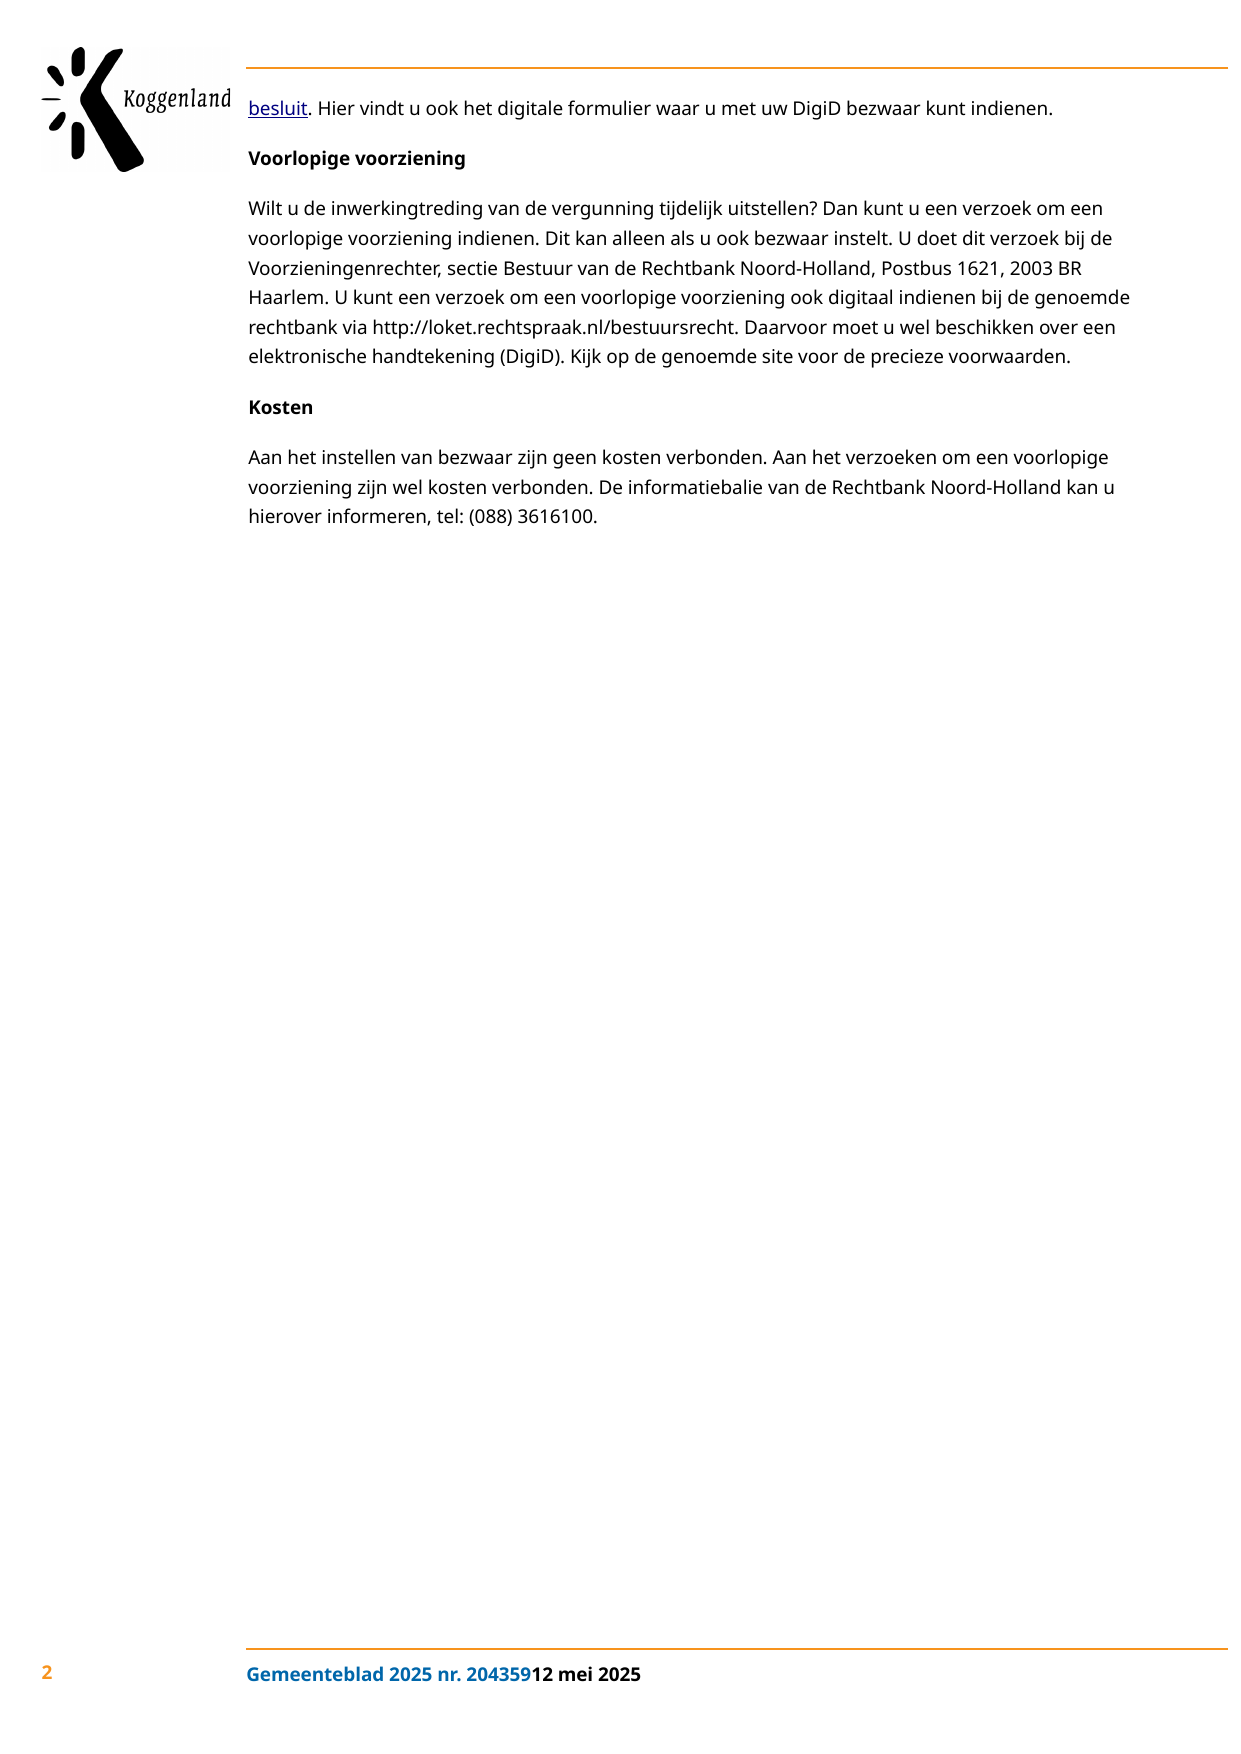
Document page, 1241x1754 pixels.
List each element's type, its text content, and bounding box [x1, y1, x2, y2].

text Kosten [248, 394, 1152, 420]
text Aan het instellen van bezwaar zijn geen kosten verbonden. Aan het verzoeken om een voorlopige voorziening zijn wel kosten verbonden. De informatiebalie van de Rechtbank Noord-Holland kan u hierover informeren, tel: (088) 3616100. [248, 444, 1152, 529]
text besluit. Hier vindt u ook het digitale formulier waar u met uw DigiD bezwaar kunt indienen. [248, 95, 1152, 121]
text Voorlopige voorziening [248, 145, 1152, 171]
text Wilt u de inwerkingtreding van de vergunning tijdelijk uitstellen? Dan kunt u een verzoek om een voorlopige voorziening indienen. Dit kan alleen als u ook bezwaar instelt. U doet dit verzoek bij de Voorzieningenrechter, sectie Bestuur van de Rechtbank Noord-Holland, Postbus 1621, 2003 BR Haarlem. U kunt een verzoek om een voorlopige voorziening ook digitaal indienen bij de genoemde rechtbank via http://loket.rechtspraak.nl/bestuursrecht. Daarvoor moet u wel beschikken over een elektronische handtekening (DigiD). Kijk op de genoemde site voor de precieze voorwaarden. [248, 196, 1152, 369]
picture [41, 47, 231, 172]
